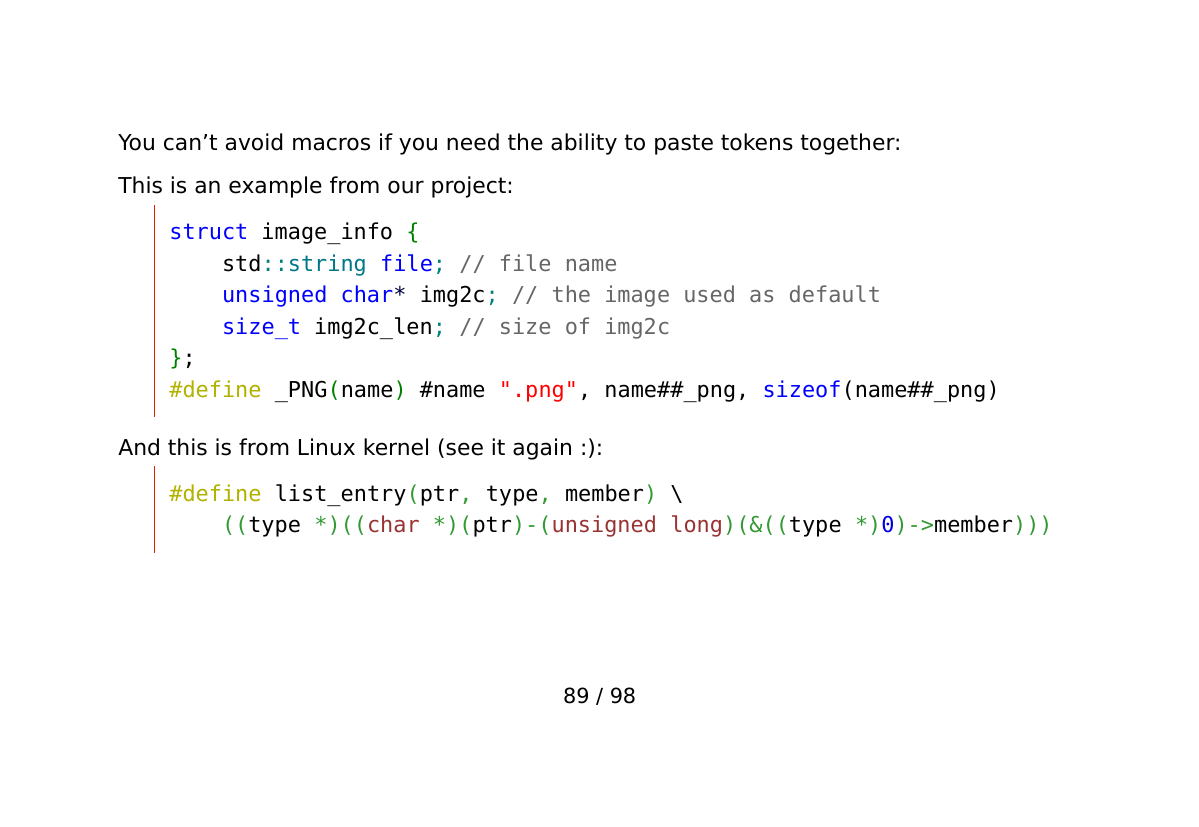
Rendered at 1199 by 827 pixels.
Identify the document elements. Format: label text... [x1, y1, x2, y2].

text std::string file; // file name [155, 236, 1081, 267]
text }; [155, 330, 1081, 362]
text unsigned char* img2c; // the image used as default [155, 267, 1081, 299]
text ((type *)((char *)(ptr)-(unsigned long)(&((type *)0)->member))) [155, 498, 1081, 553]
text You can’t avoid macros if you need the ability to paste tokens together: [118, 130, 1081, 155]
text #define list_entry(ptr, type, member) \ [155, 466, 1081, 498]
text #define _PNG(name) #name ".png", name##_png, sizeof(name##_png) [155, 362, 1081, 417]
text And this is from Linux kernel (see it again :): [118, 435, 1081, 460]
text size_t img2c_len; // size of img2c [155, 299, 1081, 330]
text struct image_info { [154, 204, 1081, 236]
text This is an example from our project: [118, 173, 1081, 199]
